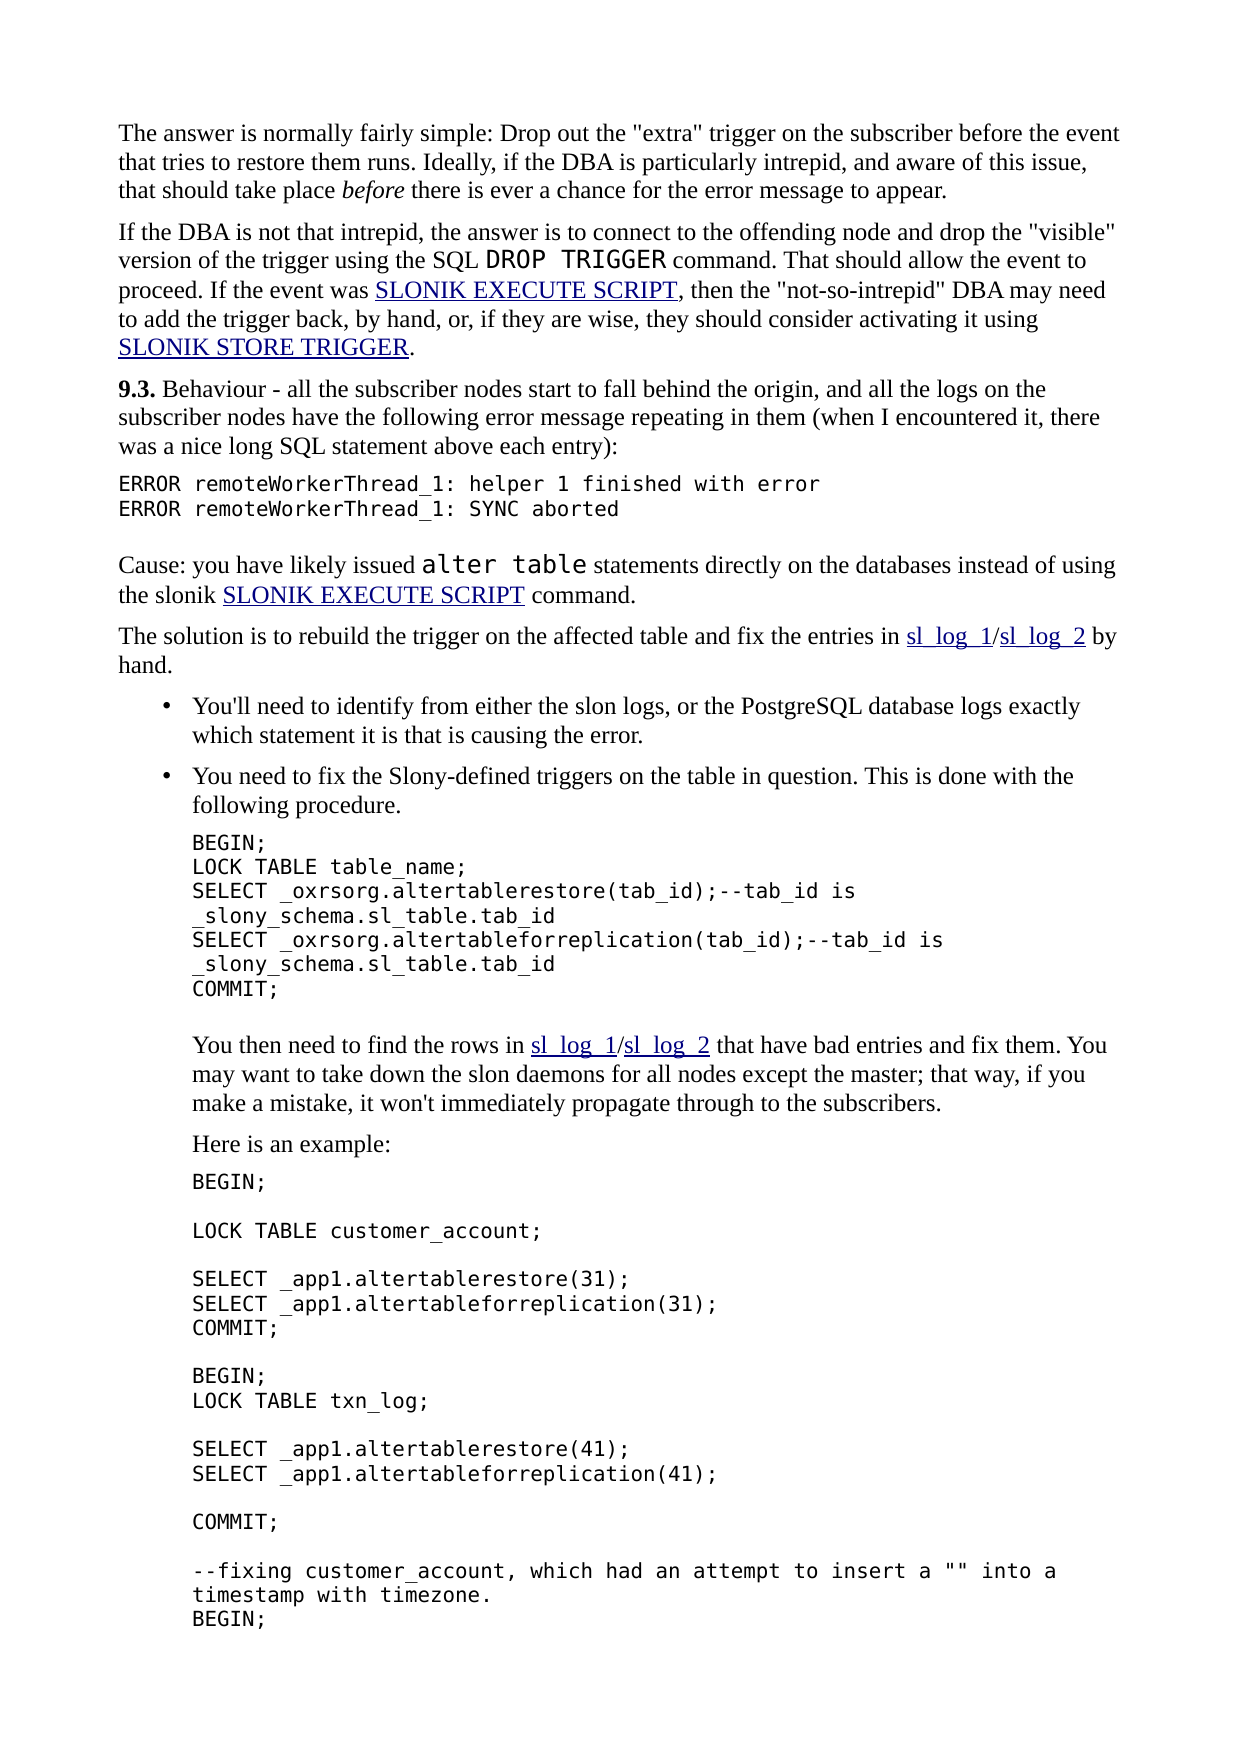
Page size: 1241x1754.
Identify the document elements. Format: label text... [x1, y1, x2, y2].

text ERROR remoteWorkerThread_1: SYNC aborted [118, 497, 1122, 521]
list SELECT _app1.altertablerestore(41); [162, 1437, 1122, 1462]
list LOCK TABLE txn_log; [162, 1389, 1122, 1413]
list BEGIN; [162, 831, 1122, 855]
list SELECT _app1.altertableforreplication(31); [162, 1292, 1122, 1316]
text The solution is to rebuild the trigger on the affected table and fix the entries in sl_log_1/sl_log_2 by hand. [118, 621, 1122, 678]
list SELECT _oxrsorg.altertablerestore(tab_id);--tab_id is _slony_schema.sl_table.tab_id [162, 879, 1122, 928]
list COMMIT; [162, 1510, 1122, 1534]
list SELECT _app1.altertableforreplication(41); [162, 1462, 1122, 1486]
list You then need to find the rows in sl_log_1/sl_log_2 that have bad entries and fix them. You may want to take down the slon daemons for all nodes except the master; that way, if you make a mistake, it won't immediately propagate through to the subscribers. [162, 1030, 1122, 1117]
list LOCK TABLE customer_account; [162, 1219, 1122, 1243]
list BEGIN; [162, 1170, 1122, 1194]
text The answer is normally fairly simple: Drop out the "extra" trigger on the subscriber before the event that tries to restore them runs. Ideally, if the DBA is particularly intrepid, and aware of this issue, that should take place before there is ever a chance for the error message to appear. [118, 118, 1122, 204]
text If the DBA is not that intrepid, the answer is to connect to the offending node and drop the "visible" version of the trigger using the SQL DROP TRIGGER command. That should allow the event to proceed. If the event was SLONIK EXECUTE SCRIPT, then the "not-so-intrepid" DBA may need to add the trigger back, by hand, or, if they are wise, they should consider activating it using SLONIK STORE TRIGGER. [118, 217, 1122, 361]
text ERROR remoteWorkerThread_1: helper 1 finished with error [118, 472, 1122, 497]
list Here is an example: [162, 1129, 1122, 1158]
list COMMIT; [162, 1316, 1122, 1340]
list --fixing customer_account, which had an attempt to insert a "" into a timestamp with timezone. [162, 1559, 1122, 1607]
list LOCK TABLE table_name; [162, 855, 1122, 879]
list BEGIN; [162, 1607, 1122, 1631]
list You need to fix the Slony-defined triggers on the table in question. This is done with the following procedure. [162, 761, 1122, 818]
list SELECT _oxrsorg.altertableforreplication(tab_id);--tab_id is _slony_schema.sl_table.tab_id [162, 928, 1122, 977]
text Cause: you have likely issued alter table statements directly on the databases instead of using the slonik SLONIK EXECUTE SCRIPT command. [118, 550, 1122, 608]
list BEGIN; [162, 1364, 1122, 1389]
list COMMIT; [162, 977, 1122, 1001]
list SELECT _app1.altertablerestore(31); [162, 1267, 1122, 1292]
text 9.3. Behaviour - all the subscriber nodes start to fall behind the origin, and all the logs on the subscriber nodes have the following error message repeating in them (when I encountered it, there was a nice long SQL statement above each entry): [118, 374, 1122, 460]
list You'll need to identify from either the slon logs, or the PostgreSQL database logs exactly which statement it is that is causing the error. [162, 691, 1122, 748]
